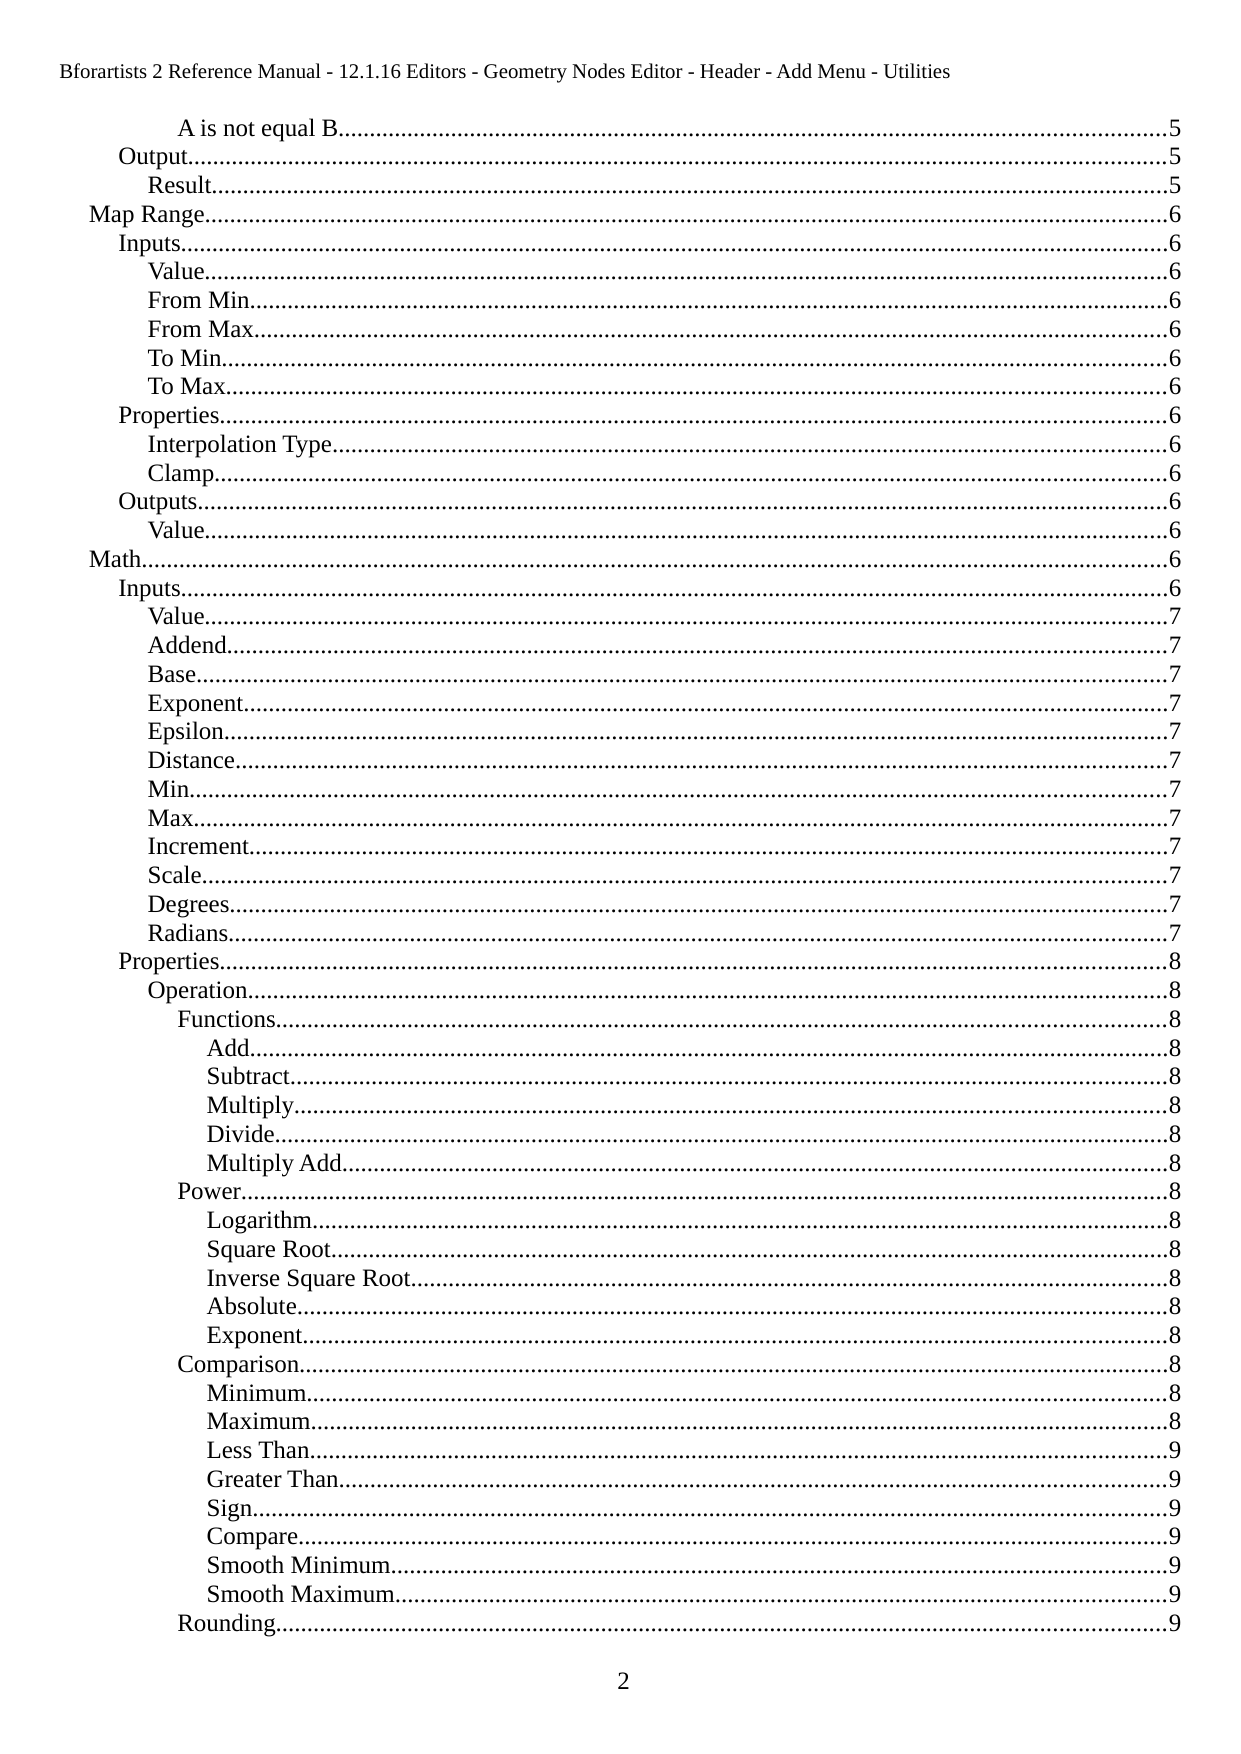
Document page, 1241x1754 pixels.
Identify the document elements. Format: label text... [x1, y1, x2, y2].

text Min 7 [147, 774, 1181, 803]
text Power 8 [177, 1176, 1181, 1205]
text Compare 9 [206, 1521, 1181, 1550]
text Value 6 [147, 515, 1181, 544]
text Epsilon 7 [147, 716, 1181, 745]
text Increment 7 [147, 831, 1181, 860]
text Map Range 6 [88, 199, 1181, 228]
text Multiply Add 8 [206, 1148, 1181, 1176]
text Subtract 8 [206, 1061, 1181, 1090]
text Minimum 8 [206, 1378, 1181, 1406]
text Functions 8 [177, 1004, 1181, 1033]
text Result 5 [147, 170, 1181, 199]
text Math 6 [88, 544, 1181, 573]
text Interpolation Type 6 [147, 429, 1181, 458]
text Square Root 8 [206, 1234, 1181, 1263]
text Add 8 [206, 1033, 1181, 1061]
text Value 7 [147, 601, 1181, 630]
text Comparison 8 [177, 1349, 1181, 1378]
text Inputs 6 [118, 573, 1181, 601]
text Distance 7 [147, 745, 1181, 774]
text Divide 8 [206, 1119, 1181, 1148]
text Smooth Maximum 9 [206, 1579, 1181, 1608]
text Outputs 6 [118, 486, 1181, 515]
text Scale 7 [147, 860, 1181, 889]
text To Max 6 [147, 371, 1181, 400]
text Operation 8 [147, 975, 1181, 1004]
text From Min 6 [147, 285, 1181, 314]
text Smooth Minimum 9 [206, 1550, 1181, 1579]
text Output 5 [118, 141, 1181, 170]
text Exponent 7 [147, 688, 1181, 716]
text Sign 9 [206, 1493, 1181, 1521]
text Base 7 [147, 659, 1181, 688]
text Exponent 8 [206, 1320, 1181, 1349]
text Less Than 9 [206, 1435, 1181, 1464]
text Inputs 6 [118, 228, 1181, 256]
text Maximum 8 [206, 1406, 1181, 1435]
text Rounding 9 [177, 1608, 1181, 1636]
text Greater Than 9 [206, 1464, 1181, 1493]
text Logarithm 8 [206, 1205, 1181, 1234]
text Addend 7 [147, 630, 1181, 659]
text Properties 8 [118, 946, 1181, 975]
text Radians 7 [147, 918, 1181, 946]
text Inverse Square Root 8 [206, 1263, 1181, 1291]
text Absolute 8 [206, 1291, 1181, 1320]
text Clamp 6 [147, 458, 1181, 486]
text From Max 6 [147, 314, 1181, 343]
text A is not equal B 5 [177, 113, 1181, 141]
text Value 6 [147, 256, 1181, 285]
text Properties 6 [118, 400, 1181, 429]
text Multiply 8 [206, 1090, 1181, 1119]
text Degrees 7 [147, 889, 1181, 918]
text To Min 6 [147, 343, 1181, 371]
text Max 7 [147, 803, 1181, 831]
